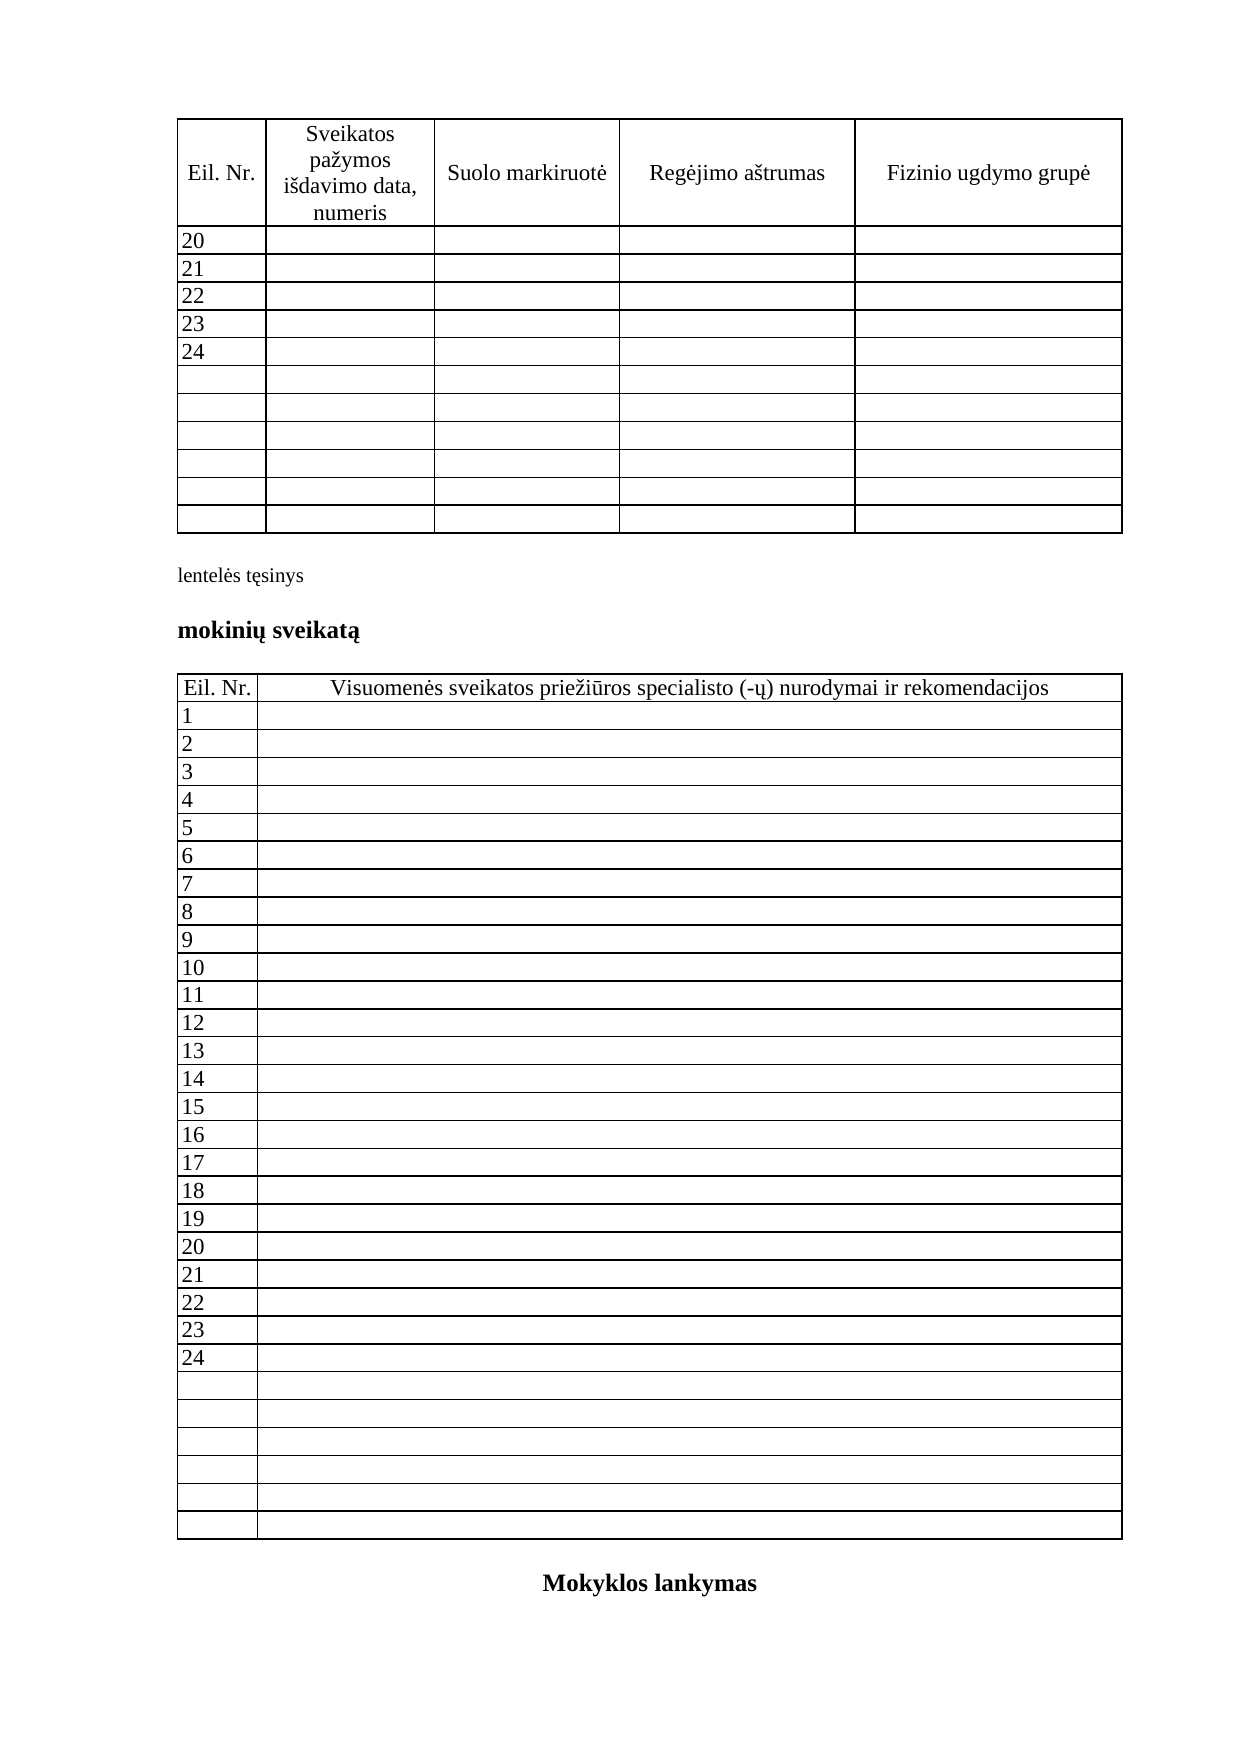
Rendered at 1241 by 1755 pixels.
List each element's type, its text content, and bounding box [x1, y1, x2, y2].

text Mokyklos lankymas [177, 1568, 1122, 1597]
table_cell 23 [178, 1317, 257, 1343]
table_cell 17 [178, 1149, 257, 1175]
table_cell [267, 478, 434, 504]
table_cell [258, 1149, 1121, 1175]
table_cell [856, 283, 1121, 309]
table_cell [258, 954, 1121, 980]
table_cell 24 [178, 338, 265, 365]
table_cell [267, 283, 434, 309]
table_cell [258, 1289, 1121, 1315]
table_cell [258, 702, 1121, 729]
table_cell 23 [178, 311, 265, 337]
table_cell [258, 814, 1121, 840]
table_cell 8 [178, 898, 257, 924]
table_cell [178, 1484, 257, 1510]
table_cell 1 [178, 702, 257, 729]
table_cell [178, 394, 265, 421]
text mokinių sveikatą [177, 615, 1122, 644]
table_cell [258, 1428, 1121, 1454]
table_cell [258, 786, 1121, 812]
table_cell [435, 422, 619, 448]
table_cell [620, 283, 854, 309]
table_cell 12 [178, 1010, 257, 1036]
table_cell [178, 506, 265, 532]
table_cell 4 [178, 786, 257, 812]
table_cell 2 [178, 730, 257, 757]
table_cell [856, 366, 1121, 393]
table_cell [267, 366, 434, 393]
table_cell [267, 506, 434, 532]
table_cell [267, 255, 434, 281]
table_cell [435, 478, 619, 504]
table_cell 13 [178, 1037, 257, 1064]
table_cell 14 [178, 1065, 257, 1092]
table_header Visuomenės sveikatos priežiūros specialisto (-ų) nurodymai ir rekomendacijos [258, 675, 1121, 701]
table_cell [620, 366, 854, 393]
table_cell [258, 1010, 1121, 1036]
text lentelės tęsinys [177, 562, 1122, 587]
table_cell [258, 1037, 1121, 1064]
table_cell [178, 422, 265, 448]
table_cell [620, 311, 854, 337]
table_cell 22 [178, 1289, 257, 1315]
table_cell [178, 1512, 257, 1538]
table_cell [620, 422, 854, 448]
table_cell [258, 842, 1121, 868]
table_cell [620, 227, 854, 253]
table_header Fizinio ugdymo grupė [856, 120, 1121, 225]
table_cell [435, 394, 619, 421]
table_cell [258, 1484, 1121, 1510]
table_cell [178, 366, 265, 393]
table_cell [258, 870, 1121, 896]
table_cell [620, 506, 854, 532]
table_cell [178, 1428, 257, 1454]
table_cell [856, 311, 1121, 337]
table_cell 22 [178, 283, 265, 309]
table_cell [435, 338, 619, 365]
table_cell [435, 506, 619, 532]
table_cell [258, 1512, 1121, 1538]
table_cell [258, 926, 1121, 952]
table_header Sveikatos pažymos išdavimo data, numeris [267, 120, 434, 225]
table_cell 18 [178, 1177, 257, 1203]
table_cell [258, 1121, 1121, 1147]
table_cell [856, 338, 1121, 365]
table_cell [856, 506, 1121, 532]
table_cell [856, 394, 1121, 421]
table_cell [435, 283, 619, 309]
table_cell [258, 1065, 1121, 1092]
table_cell [267, 450, 434, 476]
table_cell [620, 255, 854, 281]
table_cell [856, 227, 1121, 253]
table_cell [856, 450, 1121, 476]
table_cell 7 [178, 870, 257, 896]
table_cell [178, 1456, 257, 1482]
table_cell [258, 1372, 1121, 1399]
table_cell 6 [178, 842, 257, 868]
table_cell [178, 450, 265, 476]
table_cell 15 [178, 1093, 257, 1119]
table_cell 16 [178, 1121, 257, 1147]
table_cell [258, 1317, 1121, 1343]
table_cell 21 [178, 1261, 257, 1287]
table_cell 3 [178, 758, 257, 784]
table_cell [258, 1456, 1121, 1482]
table_header Eil. Nr. [178, 675, 257, 701]
table_cell 21 [178, 255, 265, 281]
table_cell [258, 1233, 1121, 1259]
table_cell [258, 982, 1121, 1008]
table_cell [258, 730, 1121, 757]
table_cell 19 [178, 1205, 257, 1231]
table_header Regėjimo aštrumas [620, 120, 854, 225]
table_cell [620, 478, 854, 504]
table_cell [258, 1093, 1121, 1119]
table_cell [856, 255, 1121, 281]
table_cell [620, 338, 854, 365]
table_cell [856, 422, 1121, 448]
table_cell [435, 227, 619, 253]
table_cell [435, 450, 619, 476]
table_cell [178, 1372, 257, 1399]
table_cell [435, 311, 619, 337]
table_cell [620, 394, 854, 421]
table_cell 20 [178, 1233, 257, 1259]
table_cell [620, 450, 854, 476]
table_cell [178, 478, 265, 504]
table_cell [856, 478, 1121, 504]
table_cell 24 [178, 1345, 257, 1371]
table_cell [267, 227, 434, 253]
table_cell [258, 1345, 1121, 1371]
table_cell [258, 758, 1121, 784]
table_cell [258, 1261, 1121, 1287]
table_cell 20 [178, 227, 265, 253]
table_cell [258, 898, 1121, 924]
table_cell 11 [178, 982, 257, 1008]
table_cell [178, 1400, 257, 1427]
table_cell [435, 255, 619, 281]
table_cell [258, 1205, 1121, 1231]
table_cell [258, 1400, 1121, 1427]
table_cell [267, 394, 434, 421]
table_header Eil. Nr. [178, 120, 265, 225]
table_cell [435, 366, 619, 393]
table_cell [267, 338, 434, 365]
table_cell [267, 422, 434, 448]
table_cell [258, 1177, 1121, 1203]
table_cell 5 [178, 814, 257, 840]
table_cell 9 [178, 926, 257, 952]
table_cell 10 [178, 954, 257, 980]
table_cell [267, 311, 434, 337]
table_header Suolo markiruotė [435, 120, 619, 225]
